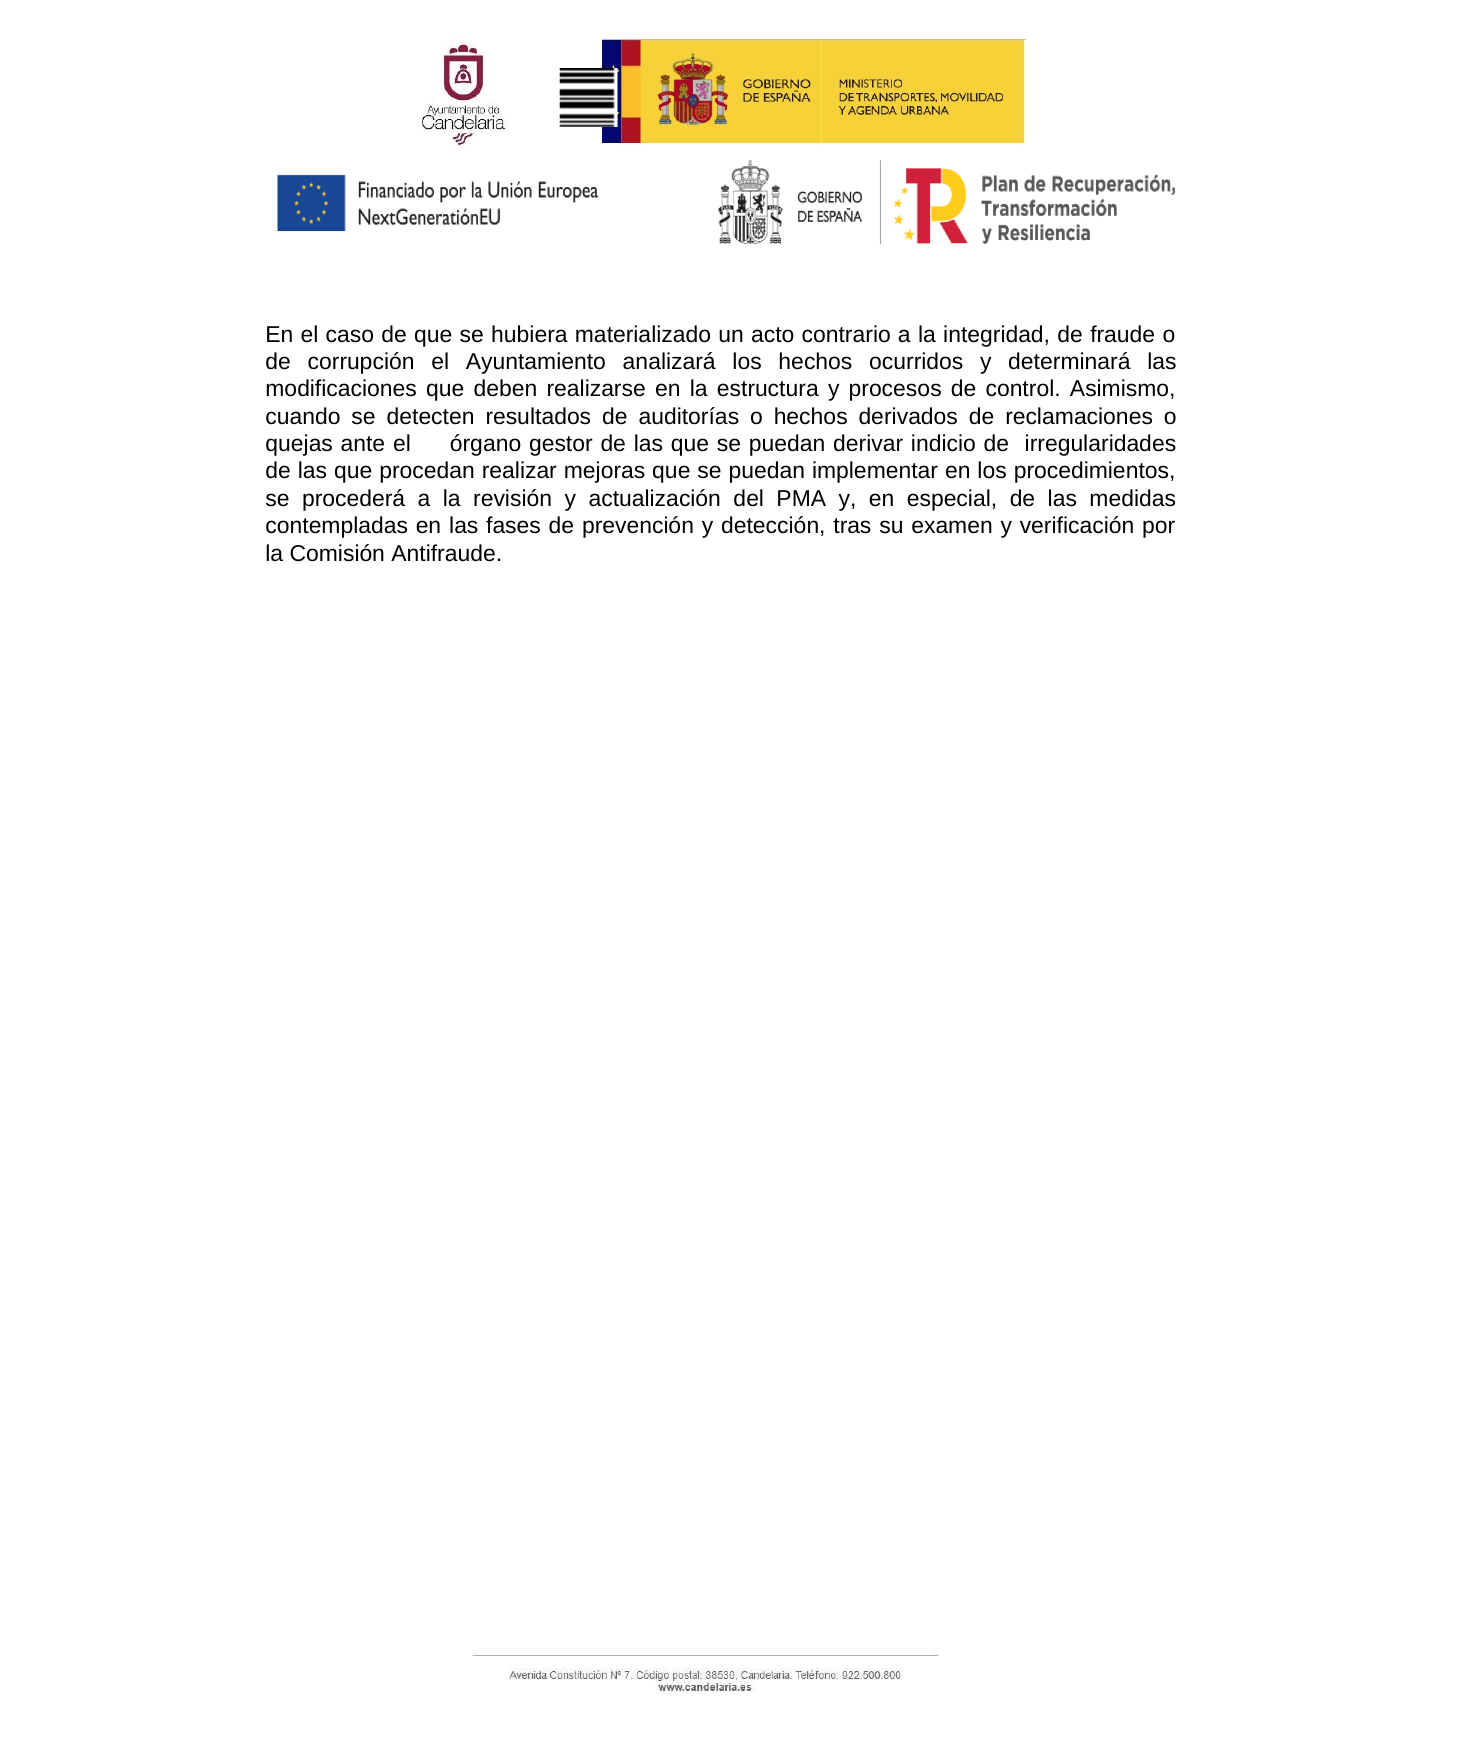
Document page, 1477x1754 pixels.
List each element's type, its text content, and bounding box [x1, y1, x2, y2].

text En el caso de que se hubiera materializado un acto contrario a la integridad, de fraude o de corrupción el Ayuntamiento analizará los hechos ocurridos y determinará las modificaciones que deben realizarse en la estructura y procesos de control. Asimismo, cuando se detecten resultados de auditorías o hechos derivados de reclamaciones o quejas ante el órgano gestor de las que se puedan derivar indicio de irregularidades de las que procedan realizar mejoras que se puedan implementar en los procedimientos, se procederá a la revisión y actualización del PMA y, en especial, de las medidas contempladas en las fases de prevención y detección, tras su examen y verificación por la Comisión Antifraude. [265, 321, 1177, 566]
